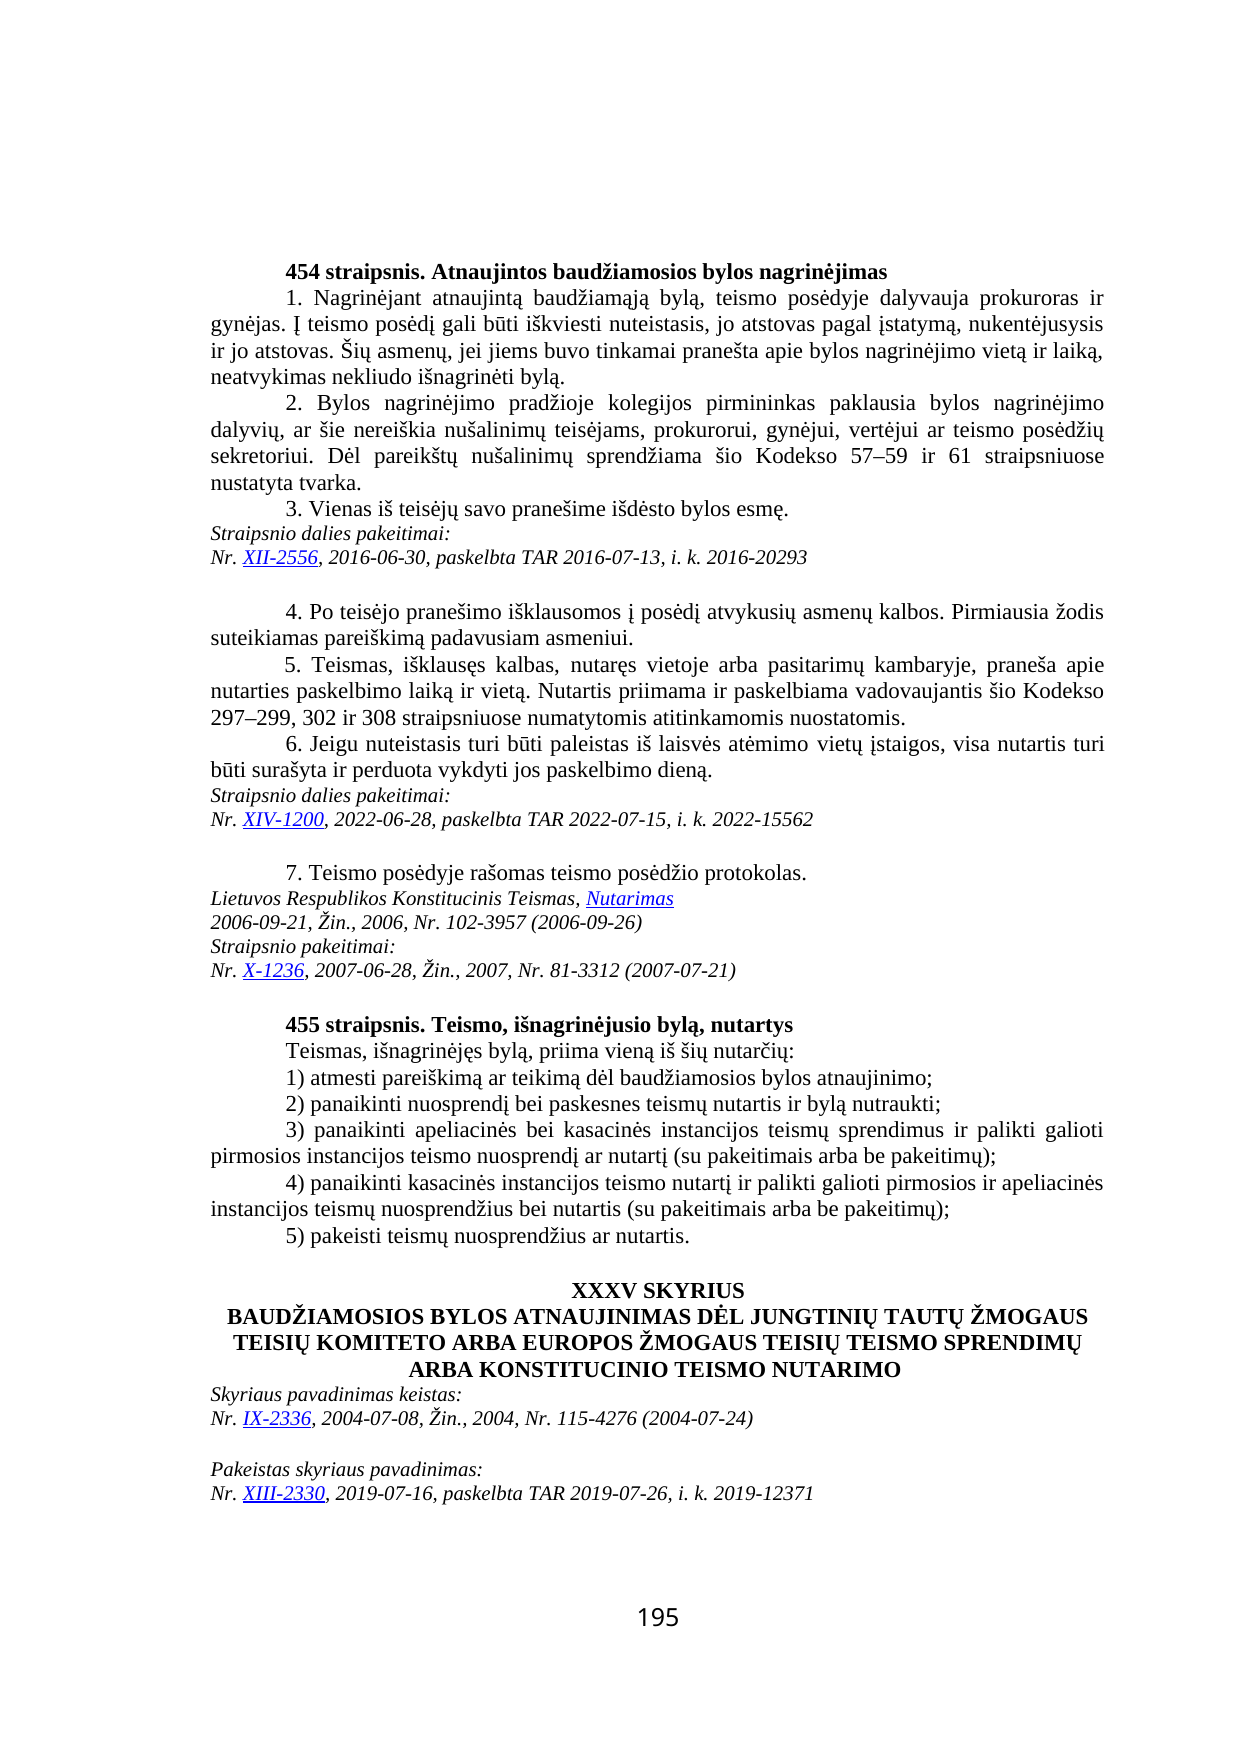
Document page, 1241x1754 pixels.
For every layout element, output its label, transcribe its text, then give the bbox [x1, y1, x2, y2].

text Straipsnio pakeitimai: [210, 934, 1105, 958]
text 4. Po teisėjo pranešimo išklausomos į posėdį atvykusių asmenų kalbos. Pirmiausia žodis suteikiamas pareiškimą padavusiam asmeniui. [210, 598, 1105, 651]
text 4) panaikinti kasacinės instancijos teismo nutartį ir palikti galioti pirmosios ir apeliacinės instancijos teismų nuosprendžius bei nutartis (su pakeitimais arba be pakeitimų); [210, 1169, 1105, 1222]
text Straipsnio dalies pakeitimai: [210, 521, 1105, 545]
text 2. Bylos nagrinėjimo pradžioje kolegijos pirmininkas paklausia bylos nagrinėjimo dalyvių, ar šie nereiškia nušalinimų teisėjams, prokurorui, gynėjui, vertėjui ar teismo posėdžių sekretoriui. Dėl pareikštų nušalinimų sprendžiama šio Kodekso 57–59 ir 61 straipsniuose nustatyta tvarka. [210, 389, 1105, 495]
text Nr. IX-2336, 2004-07-08, Žin., 2004, Nr. 115-4276 (2004-07-24) [210, 1406, 1105, 1430]
text Lietuvos Respublikos Konstitucinis Teismas, Nutarimas [210, 886, 1105, 910]
text Nr. X-1236, 2007-06-28, Žin., 2007, Nr. 81-3312 (2007-07-21) [210, 958, 1105, 982]
text Pakeistas skyriaus pavadinimas: [210, 1457, 1105, 1481]
text 1. Nagrinėjant atnaujintą baudžiamąją bylą, teismo posėdyje dalyvauja prokuroras ir gynėjas. Į teismo posėdį gali būti iškviesti nuteistasis, jo atstovas pagal įstatymą, nukentėjusysis ir jo atstovas. Šių asmenų, jei jiems buvo tinkamai pranešta apie bylos nagrinėjimo vietą ir laiką, neatvykimas nekliudo išnagrinėti bylą. [210, 284, 1105, 389]
text 6. Jeigu nuteistasis turi būti paleistas iš laisvės atėmimo vietų įstaigos, visa nutartis turi būti surašyta ir perduota vykdyti jos paskelbimo dieną. [210, 730, 1105, 783]
text BAUDŽIAMOSIOS BYLOS ATNAUJINIMAS DĖL JUNGTINIŲ TAUTŲ ŽMOGAUS TEISIŲ KOMITETO ARBA EUROPOS ŽMOGAUS TEISIŲ TEISMO SPRENDIMŲ ARBA KONSTITUCINIO TEISMO NUTARIMO [210, 1303, 1105, 1382]
text 2) panaikinti nuosprendį bei paskesnes teismų nutartis ir bylą nutraukti; [210, 1090, 1105, 1116]
text 7. Teismo posėdyje rašomas teismo posėdžio protokolas. [210, 859, 1105, 886]
text Teismas, išnagrinėjęs bylą, priima vieną iš šių nutarčių: [210, 1037, 1105, 1063]
text Nr. XII-2556, 2016-06-30, paskelbta TAR 2016-07-13, i. k. 2016-20293 [210, 545, 1105, 569]
text 1) atmesti pareiškimą ar teikimą dėl baudžiamosios bylos atnaujinimo; [210, 1063, 1105, 1090]
text Nr. XIV-1200, 2022-06-28, paskelbta TAR 2022-07-15, i. k. 2022-15562 [210, 807, 1105, 831]
text 5. Teismas, išklausęs kalbas, nutaręs vietoje arba pasitarimų kambaryje, praneša apie nutarties paskelbimo laiką ir vietą. Nutartis priimama ir paskelbiama vadovaujantis šio Kodekso 297–299, 302 ir 308 straipsniuose numatytomis atitinkamomis nuostatomis. [210, 651, 1105, 730]
text Skyriaus pavadinimas keistas: [210, 1382, 1105, 1406]
text Straipsnio dalies pakeitimai: [210, 783, 1105, 807]
text 3) panaikinti apeliacinės bei kasacinės instancijos teismų sprendimus ir palikti galioti pirmosios instancijos teismo nuosprendį ar nutartį (su pakeitimais arba be pakeitimų); [210, 1116, 1105, 1169]
text 455 straipsnis. Teismo, išnagrinėjusio bylą, nutartys [210, 1011, 1105, 1037]
text 3. Vienas iš teisėjų savo pranešime išdėsto bylos esmę. [210, 495, 1105, 521]
text 2006-09-21, Žin., 2006, Nr. 102-3957 (2006-09-26) [210, 910, 1105, 934]
text XXXV SKYRIUS [210, 1277, 1105, 1303]
text 454 straipsnis. Atnaujintos baudžiamosios bylos nagrinėjimas [210, 258, 1105, 284]
text Nr. XIII-2330, 2019-07-16, paskelbta TAR 2019-07-26, i. k. 2019-12371 [210, 1481, 1105, 1505]
text 5) pakeisti teismų nuosprendžius ar nutartis. [210, 1222, 1105, 1248]
